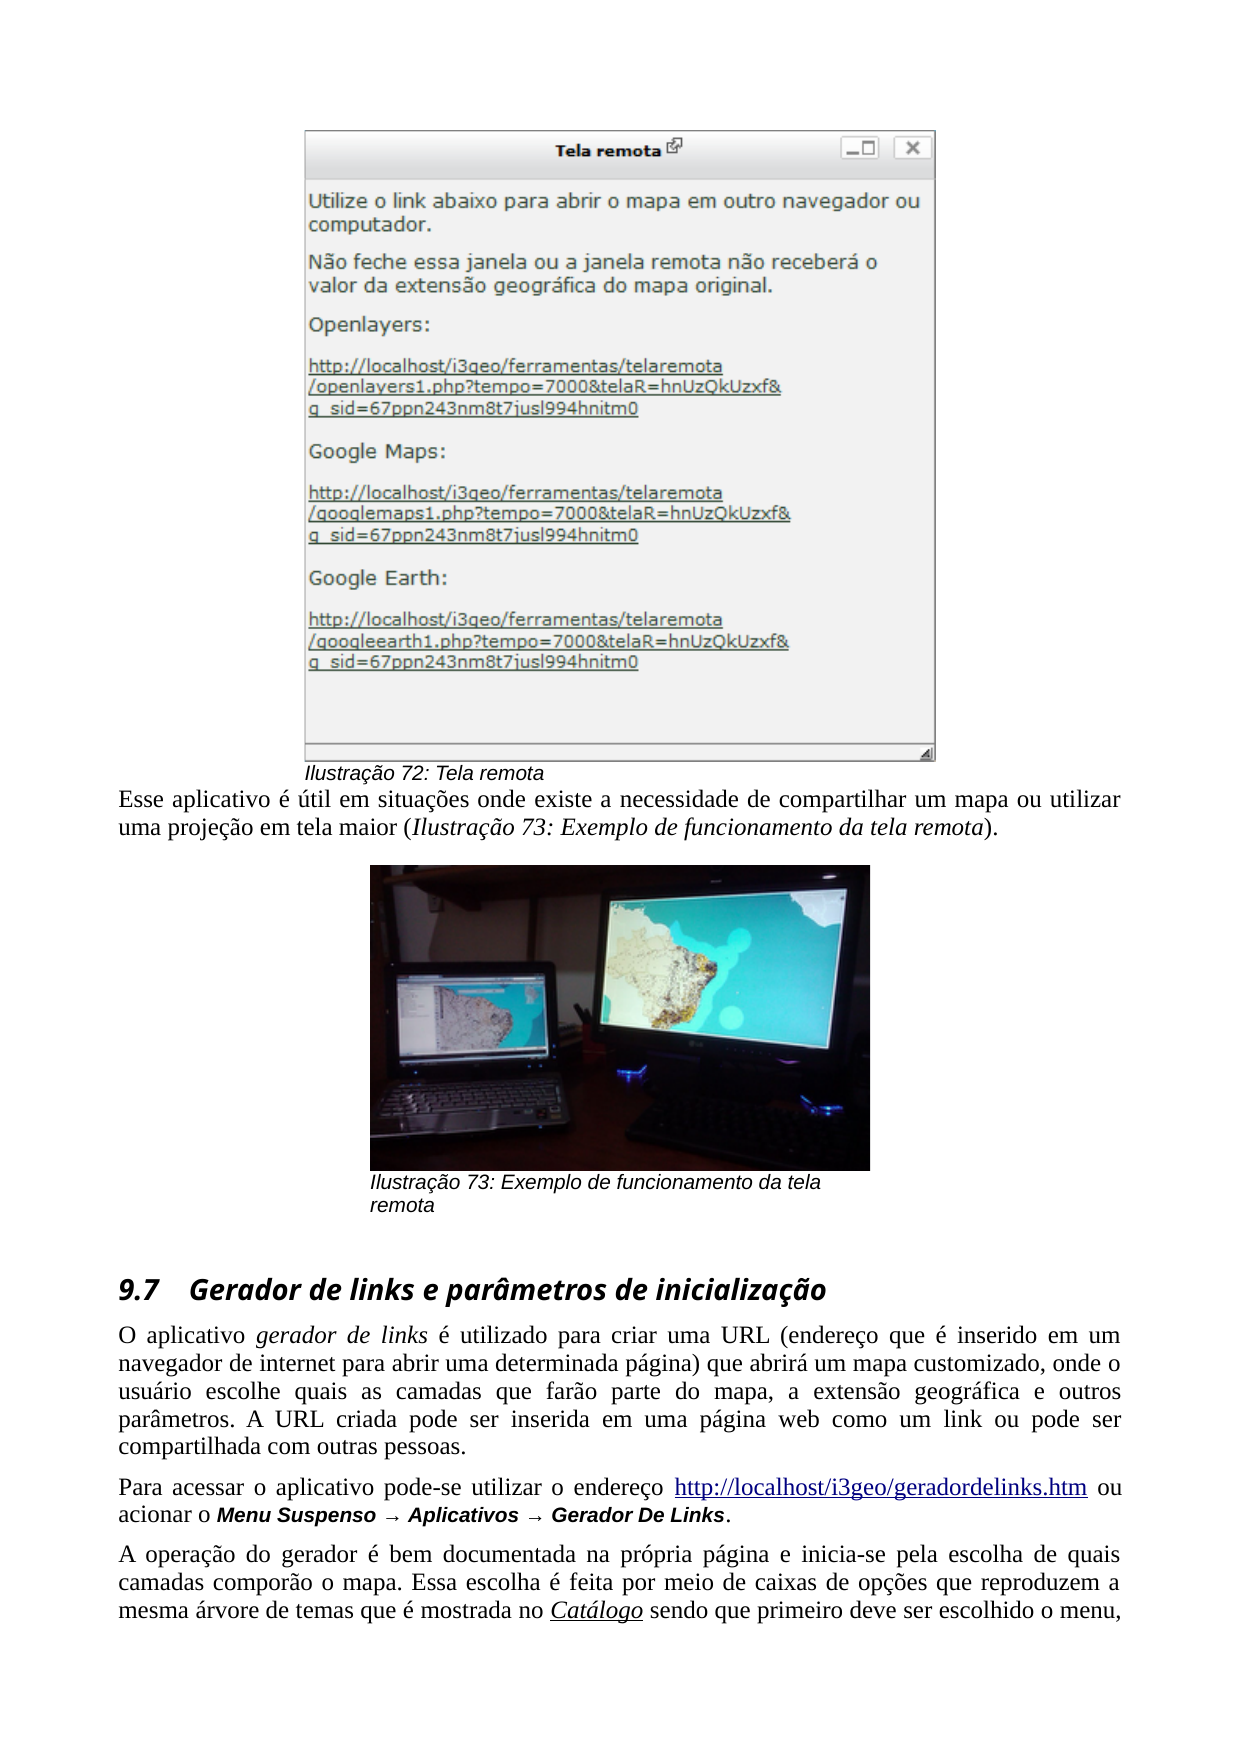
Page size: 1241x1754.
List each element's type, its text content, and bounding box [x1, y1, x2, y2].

picture [304, 130, 936, 762]
subtitle Gerador de links e parâmetros de inicialização [118, 1269, 1122, 1309]
text Ilustração 73: Exemplo de funcionamento da tela remota [370, 1171, 870, 1217]
text O aplicativo gerador de links é utilizado para criar uma URL (endereço que é inserido em um navegador de internet para abrir uma determinada página) que abrirá um mapa customizado, onde o usuário escolhe quais as camadas que farão parte do mapa, a extensão geográfica e outros parâmetros. A URL criada pode ser inserida em uma página web como um link ou pode ser compartilhada com outras pessoas. [118, 1322, 1122, 1460]
text Ilustração 72: Tela remota [304, 762, 936, 785]
text Esse aplicativo é útil em situações onde existe a necessidade de compartilhar um mapa ou utilizar uma projeção em tela maior (Ilustração 73: Exemplo de funcionamento da tela remota). [118, 759, 1122, 841]
text A operação do gerador é bem documentada na própria página e inicia-se pela escolha de quais camadas comporão o mapa. Essa escolha é feita por meio de caixas de opções que reproduzem a mesma árvore de temas que é mostrada no Catálogo sendo que primeiro deve ser escolhido o menu, [118, 1541, 1122, 1624]
picture [370, 865, 871, 1171]
text Para acessar o aplicativo pode-se utilizar o endereço http://localhost/i3geo/geradordelinks.htm ou acionar o menu suspenso → aplicativos → gerador de links. [118, 1473, 1122, 1528]
